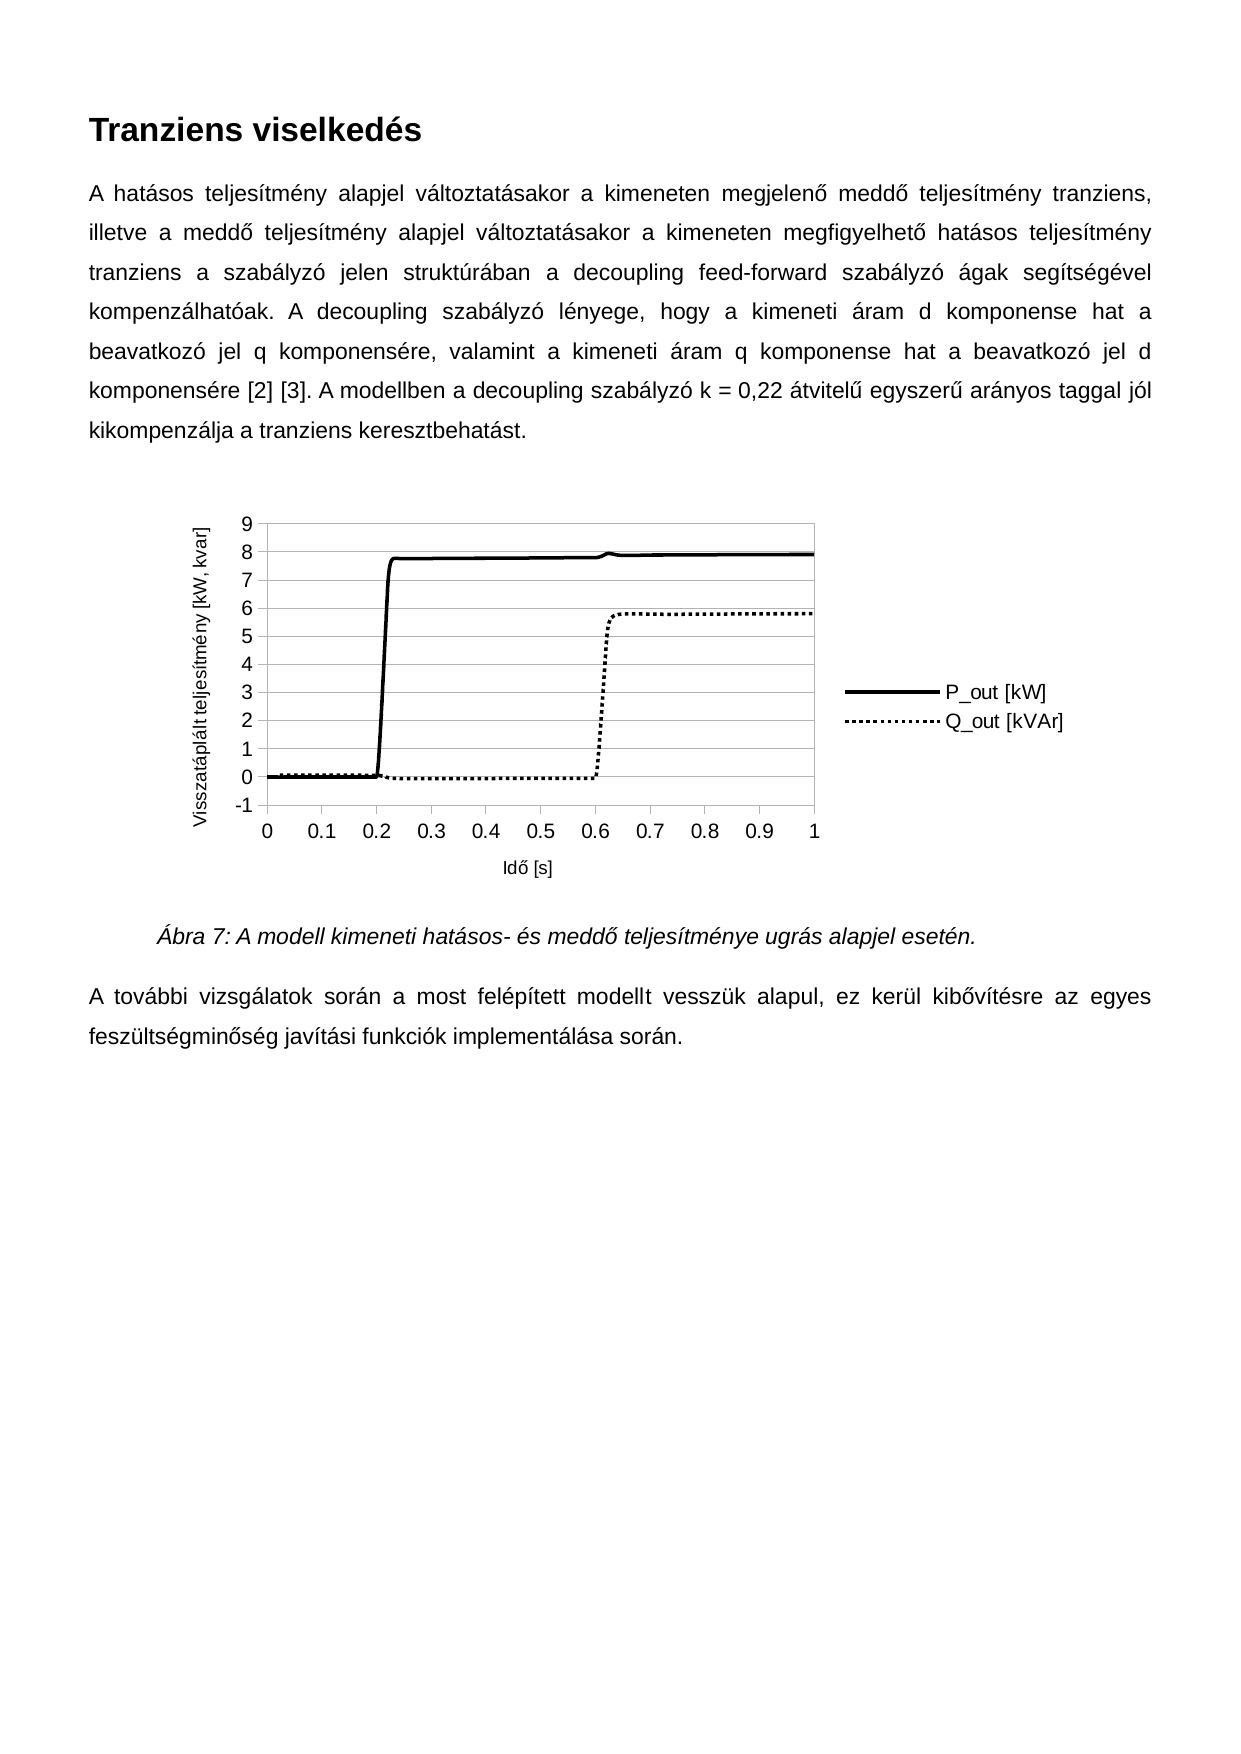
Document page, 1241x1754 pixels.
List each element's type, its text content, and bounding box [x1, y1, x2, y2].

text Ábra 7: A modell kimeneti hatásos- és meddő teljesítménye ugrás alapjel esetén. [157, 910, 1084, 949]
subtitle Tranziens viselkedés [88, 109, 1152, 148]
text A további vizsgálatok során a most felépített modellt vesszük alapul, ez kerül kibővítésre az egyes feszültségminőség javítási funkciók implementálása során. [88, 471, 1152, 1049]
text A hatásos teljesítmény alapjel változtatásakor a kimeneten megjelenő meddő teljesítmény tranziens, illetve a meddő teljesítmény alapjel változtatásakor a kimeneten megfigyelhető hatásos teljesítmény tranziens a szabályzó jelen struktúrában a decoupling feed-forward szabályzó ágak segítségével kompenzálhatóak. A decoupling szabályzó lényege, hogy a kimeneti áram d komponense hat a beavatkozó jel q komponensére, valamint a kimeneti áram q komponense hat a beavatkozó jel d komponensére [2] [3]. A modellben a decoupling szabályzó k = 0,22 átvitelű egyszerű arányos taggal jól kikompenzálja a tranziens keresztbehatást. [88, 180, 1152, 443]
